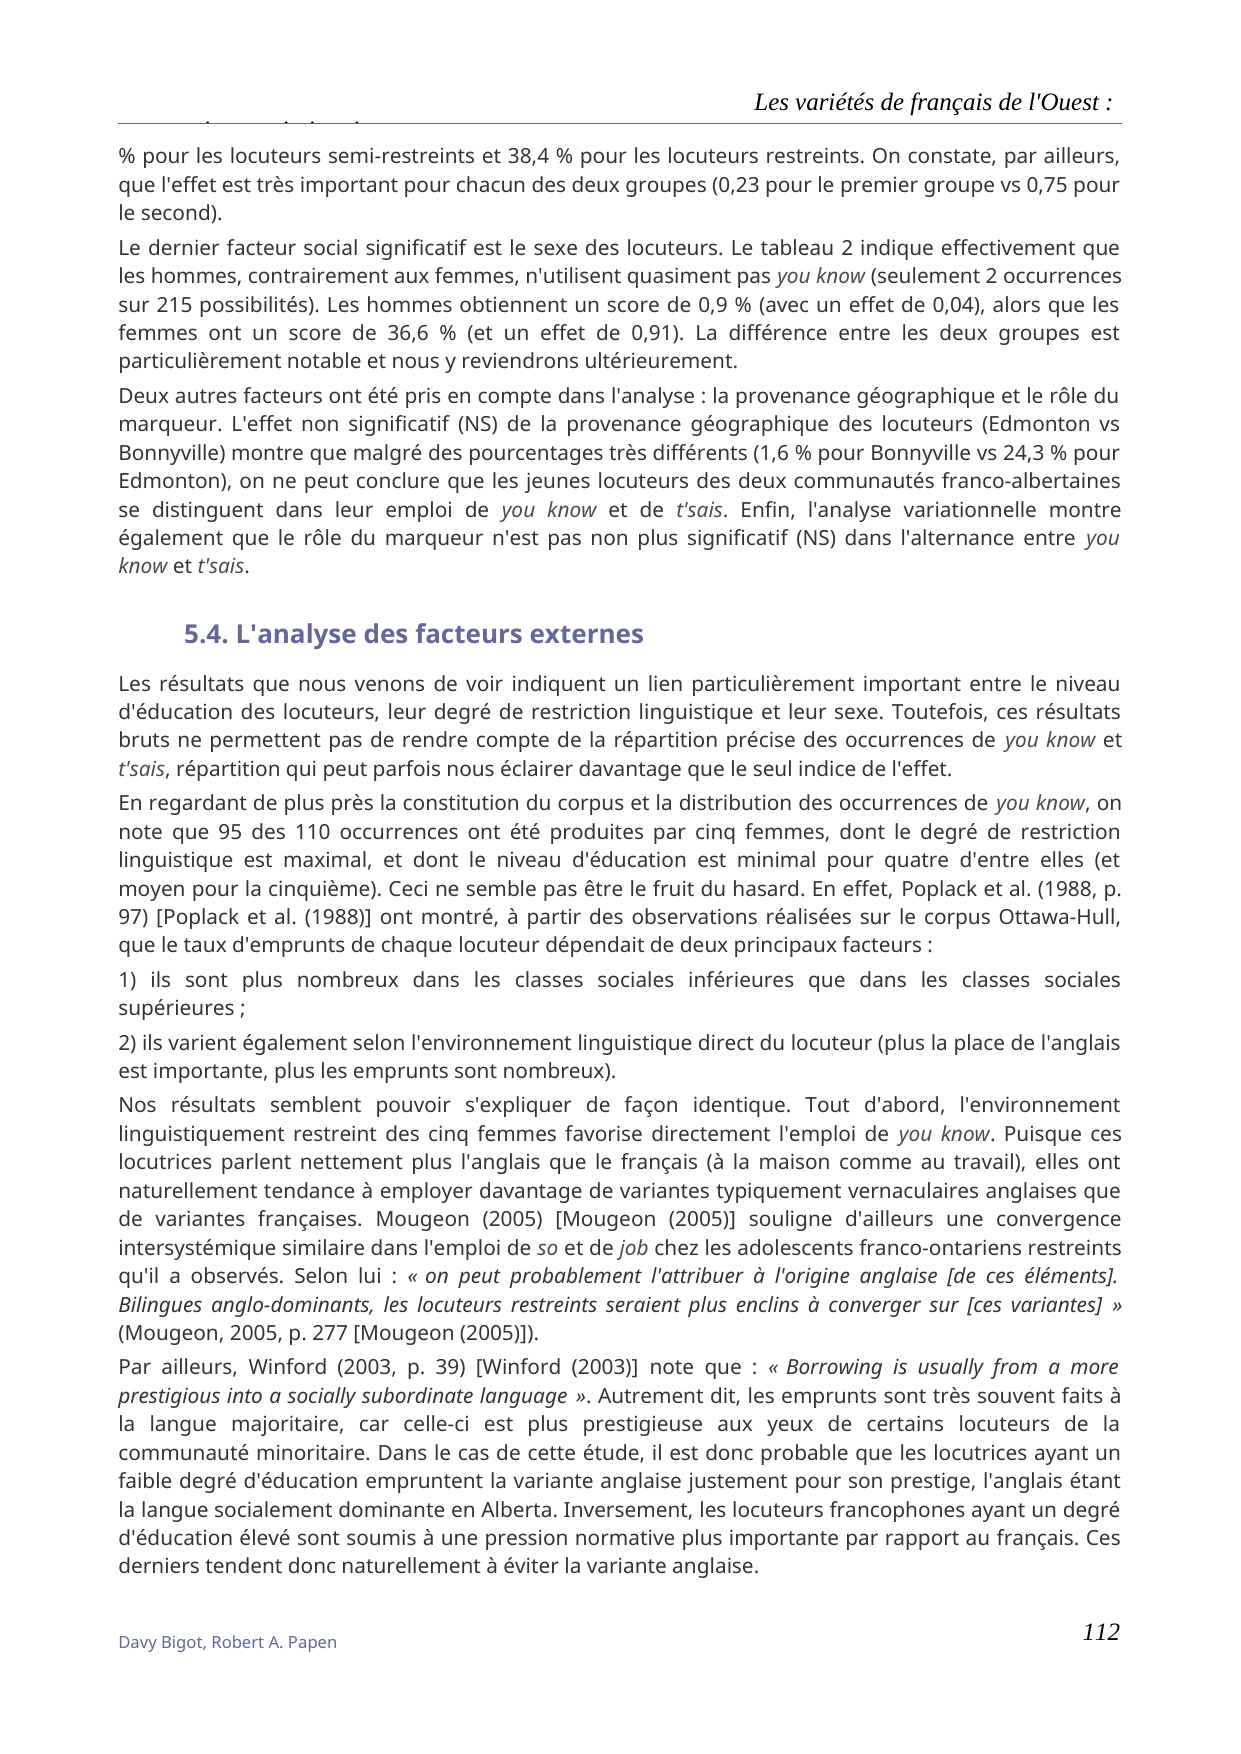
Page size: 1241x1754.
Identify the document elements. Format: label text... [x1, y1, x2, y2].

text Nos résultats semblent pouvoir s'expliquer de façon identique. Tout d'abord, l'environnement linguistiquement restreint des cinq femmes favorise directement l'emploi de you know. Puisque ces locutrices parlent nettement plus l'anglais que le français (à la maison comme au travail), elles ont naturellement tendance à employer davantage de variantes typiquement vernaculaires anglaises que de variantes françaises. Mougeon (2005) [Mougeon (2005)] souligne d'ailleurs une convergence intersystémique similaire dans l'emploi de so et de job chez les adolescents franco-ontariens restreints qu'il a observés. Selon lui : « on peut probablement l'attribuer à l'origine anglaise [de ces éléments]. Bilingues anglo-dominants, les locuteurs restreints seraient plus enclins à converger sur [ces variantes] » (Mougeon, 2005, p. 277 [Mougeon (2005)]). [118, 1091, 1122, 1347]
text Deux autres facteurs ont été pris en compte dans l'analyse : la provenance géographique et le rôle du marqueur. L'effet non significatif (NS) de la provenance géographique des locuteurs (Edmonton vs Bonnyville) montre que malgré des pourcentages très différents (1,6 % pour Bonnyville vs 24,3 % pour Edmonton), on ne peut conclure que les jeunes locuteurs des deux communautés franco-albertaines se distinguent dans leur emploi de you know et de t'sais. Enfin, l'analyse variationnelle montre également que le rôle du marqueur n'est pas non plus significatif (NS) dans l'alternance entre you know et t'sais. [118, 381, 1122, 580]
text Par ailleurs, Winford (2003, p. 39) [Winford (2003)] note que : « Borrowing is usually from a more prestigious into a socially subordinate language ». Autrement dit, les emprunts sont très souvent faits à la langue majoritaire, car celle-ci est plus prestigieuse aux yeux de certains locuteurs de la communauté minoritaire. Dans le cas de cette étude, il est donc probable que les locutrices ayant un faible degré d'éducation empruntent la variante anglaise justement pour son prestige, l'anglais étant la langue socialement dominante en Alberta. Inversement, les locuteurs francophones ayant un degré d'éducation élevé sont soumis à une pression normative plus importante par rapport au français. Ces derniers tendent donc naturellement à éviter la variante anglaise. [118, 1352, 1122, 1580]
text En regardant de plus près la constitution du corpus et la distribution des occurrences de you know, on note que 95 des 110 occurrences ont été produites par cinq femmes, dont le degré de restriction linguistique est maximal, et dont le niveau d'éducation est minimal pour quatre d'entre elles (et moyen pour la cinquième). Ceci ne semble pas être le fruit du hasard. En effet, Poplack et al. (1988, p. 97) [Poplack et al. (1988)] ont montré, à partir des observations réalisées sur le corpus Ottawa-Hull, que le taux d'emprunts de chaque locuteur dépendait de deux principaux facteurs : [118, 788, 1122, 959]
text % pour les locuteurs semi-restreints et 38,4 % pour les locuteurs restreints. On constate, par ailleurs, que l'effet est très important pour chacun des deux groupes (0,23 pour le premier groupe vs 0,75 pour le second). [118, 142, 1122, 227]
text 2) ils varient également selon l'environnement linguistique direct du locuteur (plus la place de l'anglais est importante, plus les emprunts sont nombreux). [118, 1028, 1122, 1085]
text Les résultats que nous venons de voir indiquent un lien particulièrement important entre le niveau d'éducation des locuteurs, leur degré de restriction linguistique et leur sexe. Toutefois, ces résultats bruts ne permettent pas de rendre compte de la répartition précise des occurrences de you know et t'sais, répartition qui peut parfois nous éclairer davantage que le seul indice de l'effet. [118, 669, 1122, 782]
text Le dernier facteur social significatif est le sexe des locuteurs. Le tableau 2 indique effectivement que les hommes, contrairement aux femmes, n'utilisent quasiment pas you know (seulement 2 occurrences sur 215 possibilités). Les hommes obtiennent un score de 0,9 % (avec un effet de 0,04), alors que les femmes ont un score de 36,6 % (et un effet de 0,91). La différence entre les deux groupes est particulièrement notable et nous y reviendrons ultérieurement. [118, 233, 1122, 375]
title L'analyse des facteurs externes [177, 616, 1122, 651]
text 1) ils sont plus nombreux dans les classes sociales inférieures que dans les classes sociales supérieures ; [118, 965, 1122, 1022]
